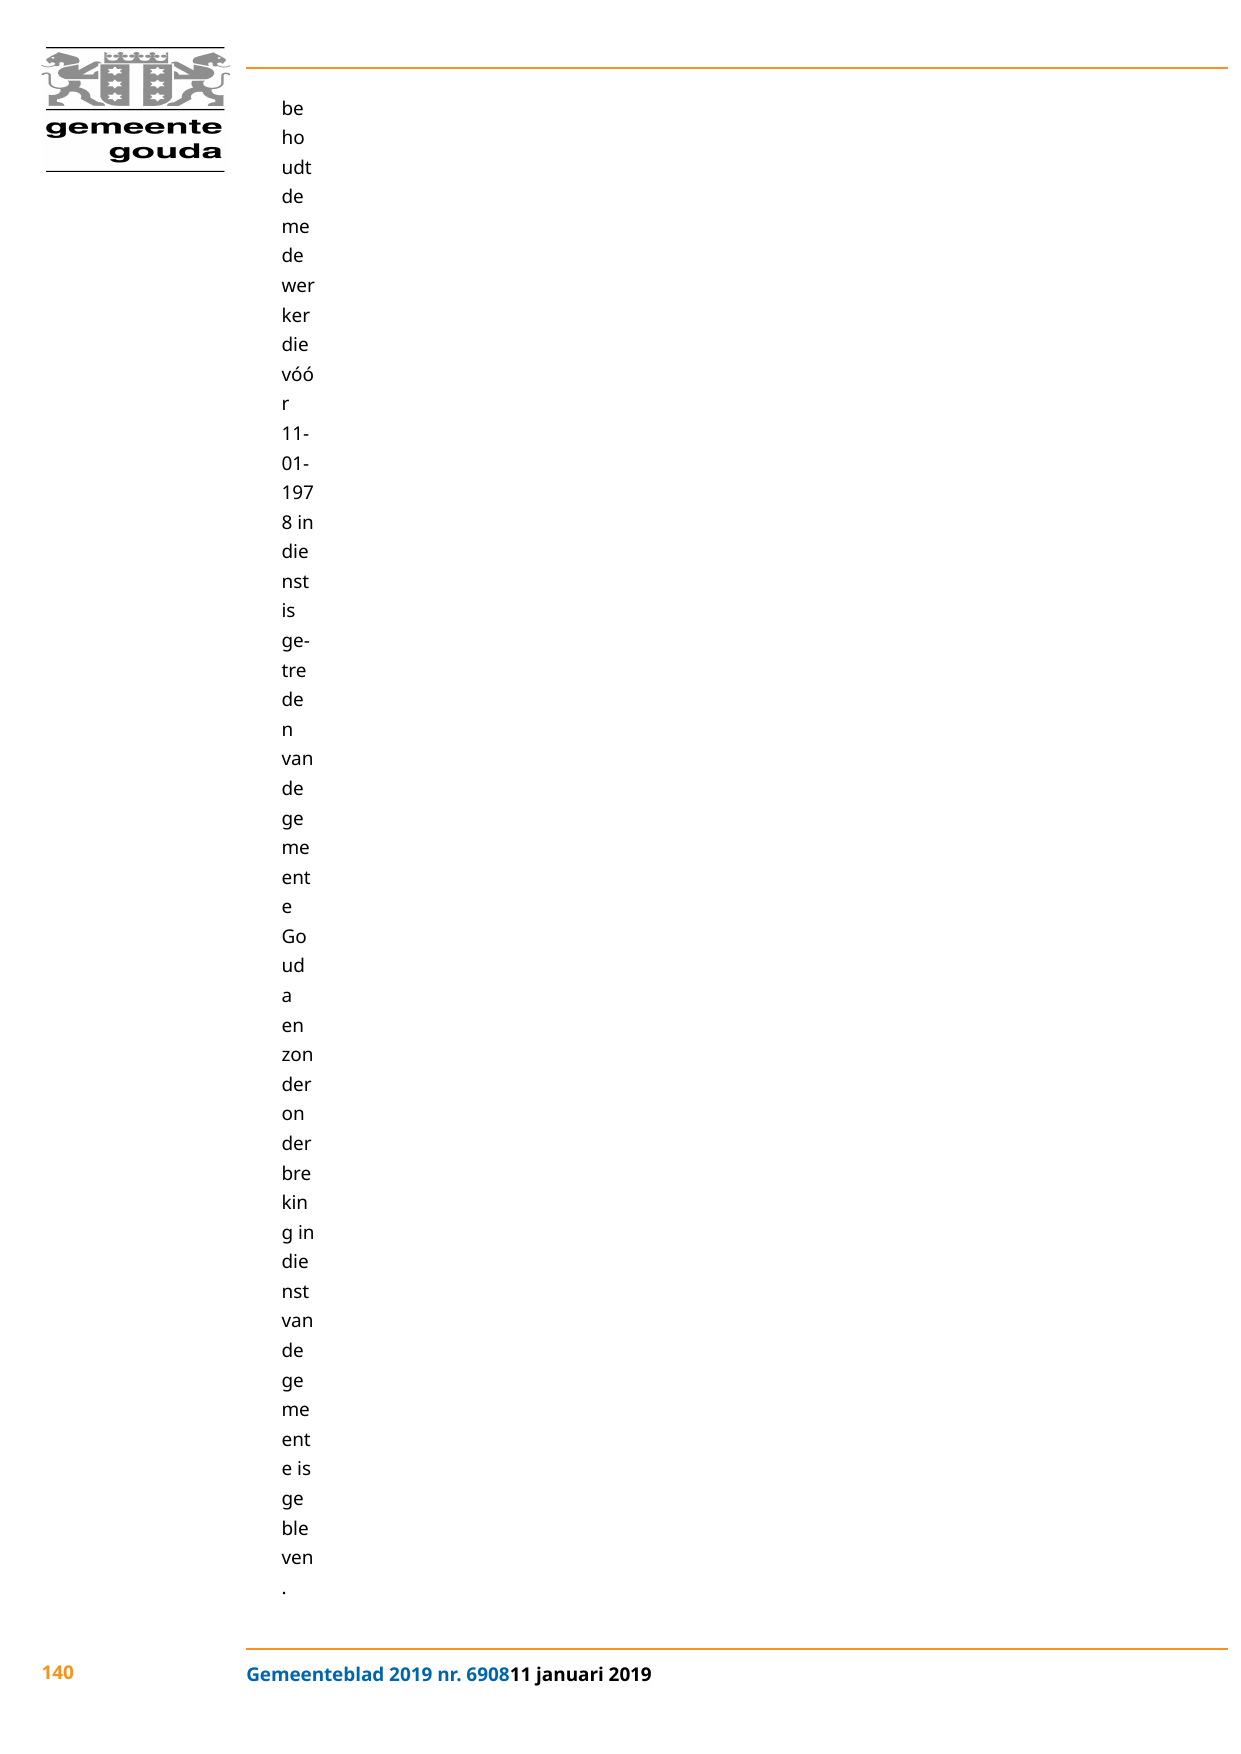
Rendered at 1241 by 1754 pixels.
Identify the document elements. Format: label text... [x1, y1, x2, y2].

table_cell [516, 95, 549, 1600]
table_cell [415, 95, 449, 1600]
table_cell [348, 95, 382, 1600]
table_cell [382, 95, 415, 1600]
table_cell [248, 95, 281, 1600]
table_cell [315, 95, 348, 1600]
table_cell [482, 95, 516, 1600]
picture [41, 47, 231, 172]
table_cell behoudt de medewerker die vóór 11-01-1978 in dienst is ge-treden van de gemeente Gouda en zonder onderbreking in dienst van de gemeente is gebleven. [281, 95, 315, 1600]
table_cell [449, 95, 482, 1600]
